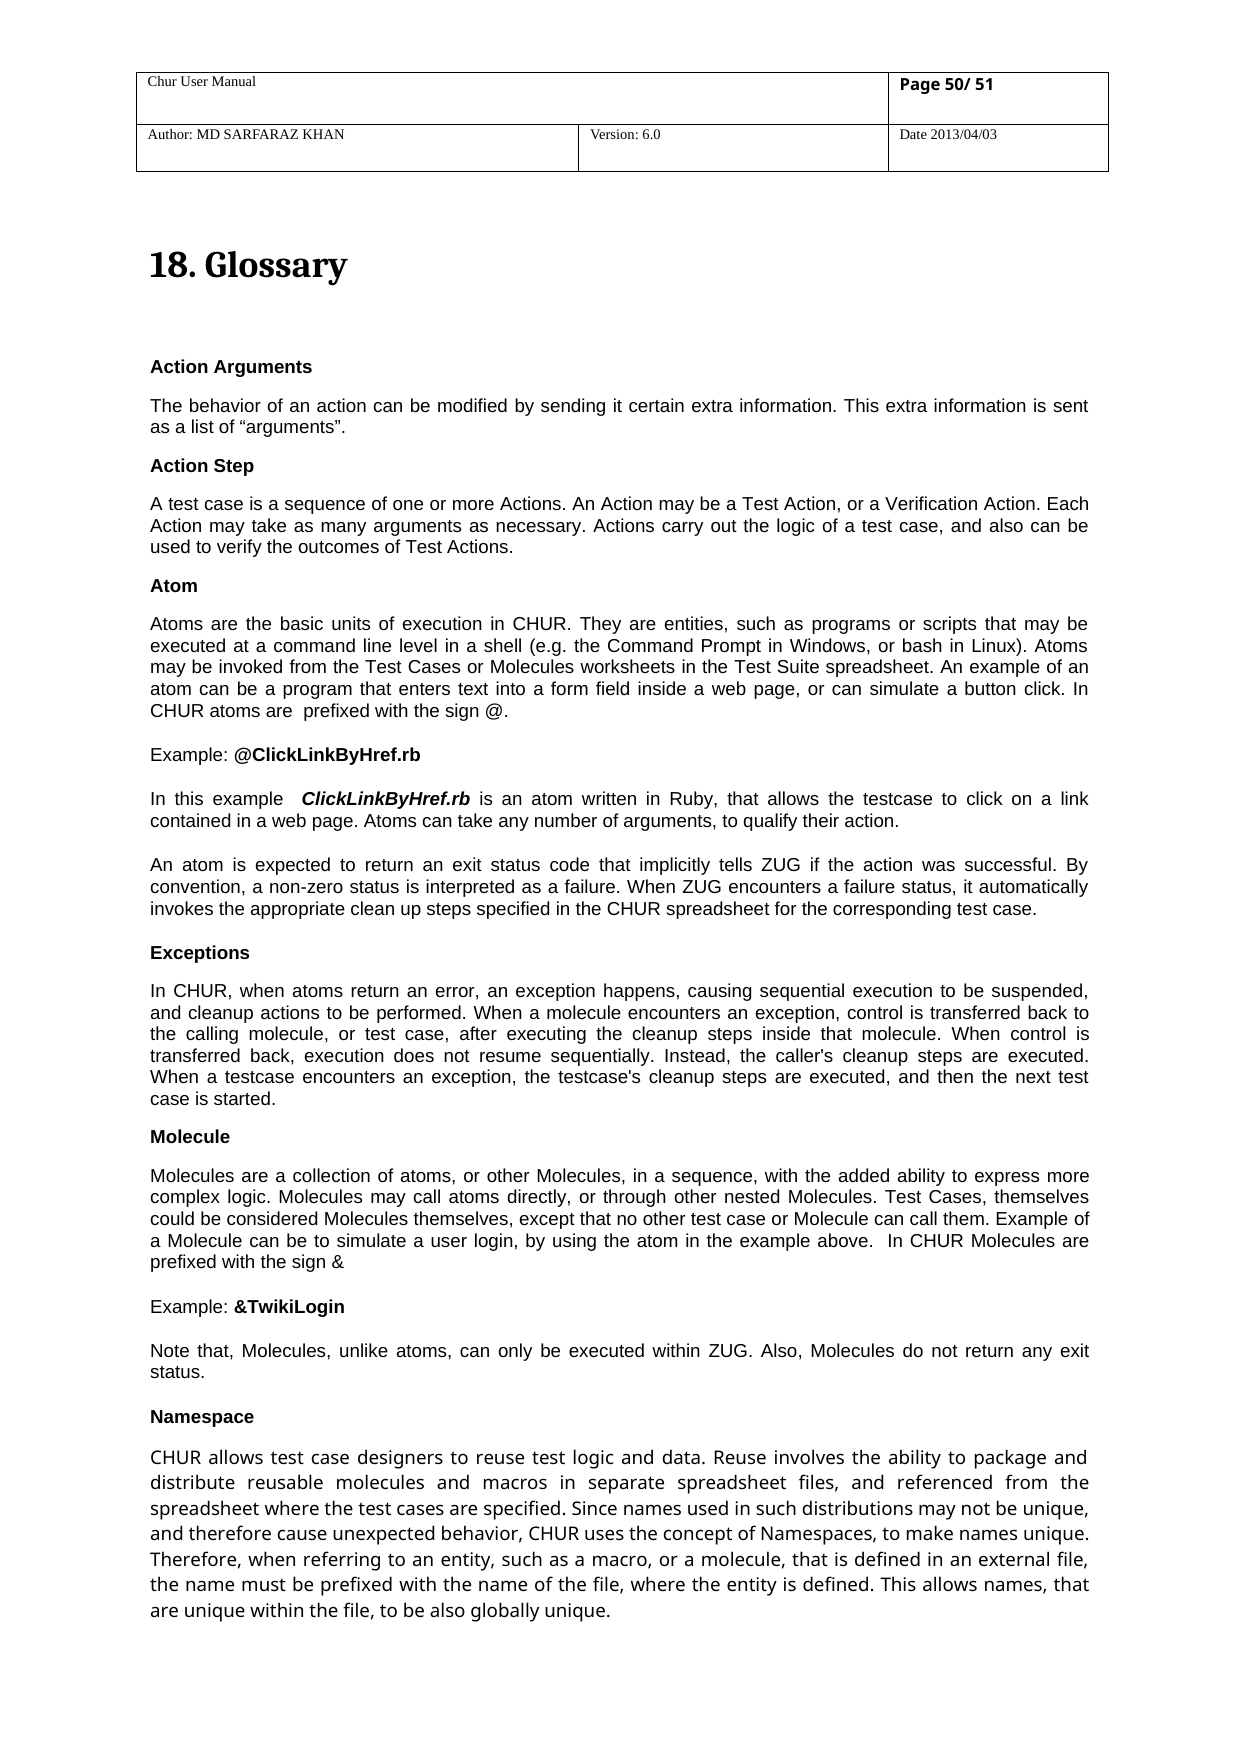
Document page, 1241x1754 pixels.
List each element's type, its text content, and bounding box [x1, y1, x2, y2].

text Exceptions [150, 942, 1090, 963]
text In CHUR, when atoms return an error, an exception happens, causing sequential execution to be suspended, and cleanup actions to be performed. When a molecule encounters an exception, control is transferred back to the calling molecule, or test case, after executing the cleanup steps inside that molecule. When control is transferred back, execution does not resume sequentially. Instead, the caller's cleanup steps are executed. When a testcase encounters an exception, the testcase's cleanup steps are executed, and then the next test case is started. [150, 980, 1090, 1109]
text Namespace [150, 1406, 1090, 1427]
text Molecule [150, 1126, 1090, 1148]
text In this example ClickLinkByHref.rb is an atom written in Ruby, that allows the testcase to click on a link contained in a web page. Atoms can take any number of arguments, to qualify their action. [150, 788, 1090, 831]
subtitle 18. Glossary [150, 243, 1090, 287]
text Example: &TwikiLogin [150, 1295, 1090, 1317]
text Example: @ClickLinkByHref.rb [150, 744, 1090, 765]
text An atom is expected to return an exit status code that implicitly tells ZUG if the action was successful. By convention, a non-zero status is interpreted as a failure. When ZUG encounters a failure status, it automatically invokes the appropriate clean up steps specified in the CHUR spreadsheet for the corresponding test case. [150, 854, 1090, 919]
text Atoms are the basic units of execution in CHUR. They are entities, such as programs or scripts that may be executed at a command line level in a shell (e.g. the Command Prompt in Windows, or bash in Linux). Atoms may be invoked from the Test Cases or Molecules worksheets in the Test Suite spreadsheet. An example of an atom can be a program that enters text into a form field inside a web page, or can simulate a button click. In CHUR atoms are prefixed with the sign @. [150, 613, 1090, 721]
text Note that, Molecules, unlike atoms, can only be executed within ZUG. Also, Molecules do not return any exit status. [150, 1340, 1090, 1383]
text CHUR allows test case designers to reuse test logic and data. Reuse involves the ability to package and distribute reusable molecules and macros in separate spreadsheet files, and referenced from the spreadsheet where the test cases are specified. Since names used in such distributions may not be unique, and therefore cause unexpected behavior, CHUR uses the concept of Namespaces, to make names unique. Therefore, when referring to an entity, such as a macro, or a molecule, that is defined in an external file, the name must be prefixed with the name of the file, where the entity is defined. This allows names, that are unique within the file, to be also globally unique. [150, 1444, 1090, 1623]
text Action Arguments [150, 356, 1090, 378]
text A test case is a sequence of one or more Actions. An Action may be a Test Action, or a Verification Action. Each Action may take as many arguments as necessary. Actions carry out the logic of a test case, and also can be used to verify the outcomes of Test Actions. [150, 493, 1090, 558]
text The behavior of an action can be modified by sending it certain extra information. This extra information is sent as a list of “arguments”. [150, 395, 1090, 438]
text Atom [150, 575, 1090, 596]
text Action Step [150, 455, 1090, 476]
text Molecules are a collection of atoms, or other Molecules, in a sequence, with the added ability to express more complex logic. Molecules may call atoms directly, or through other nested Molecules. Test Cases, themselves could be considered Molecules themselves, except that no other test case or Molecule can call them. Example of a Molecule can be to simulate a user login, by using the atom in the example above. In CHUR Molecules are prefixed with the sign & [150, 1165, 1090, 1273]
